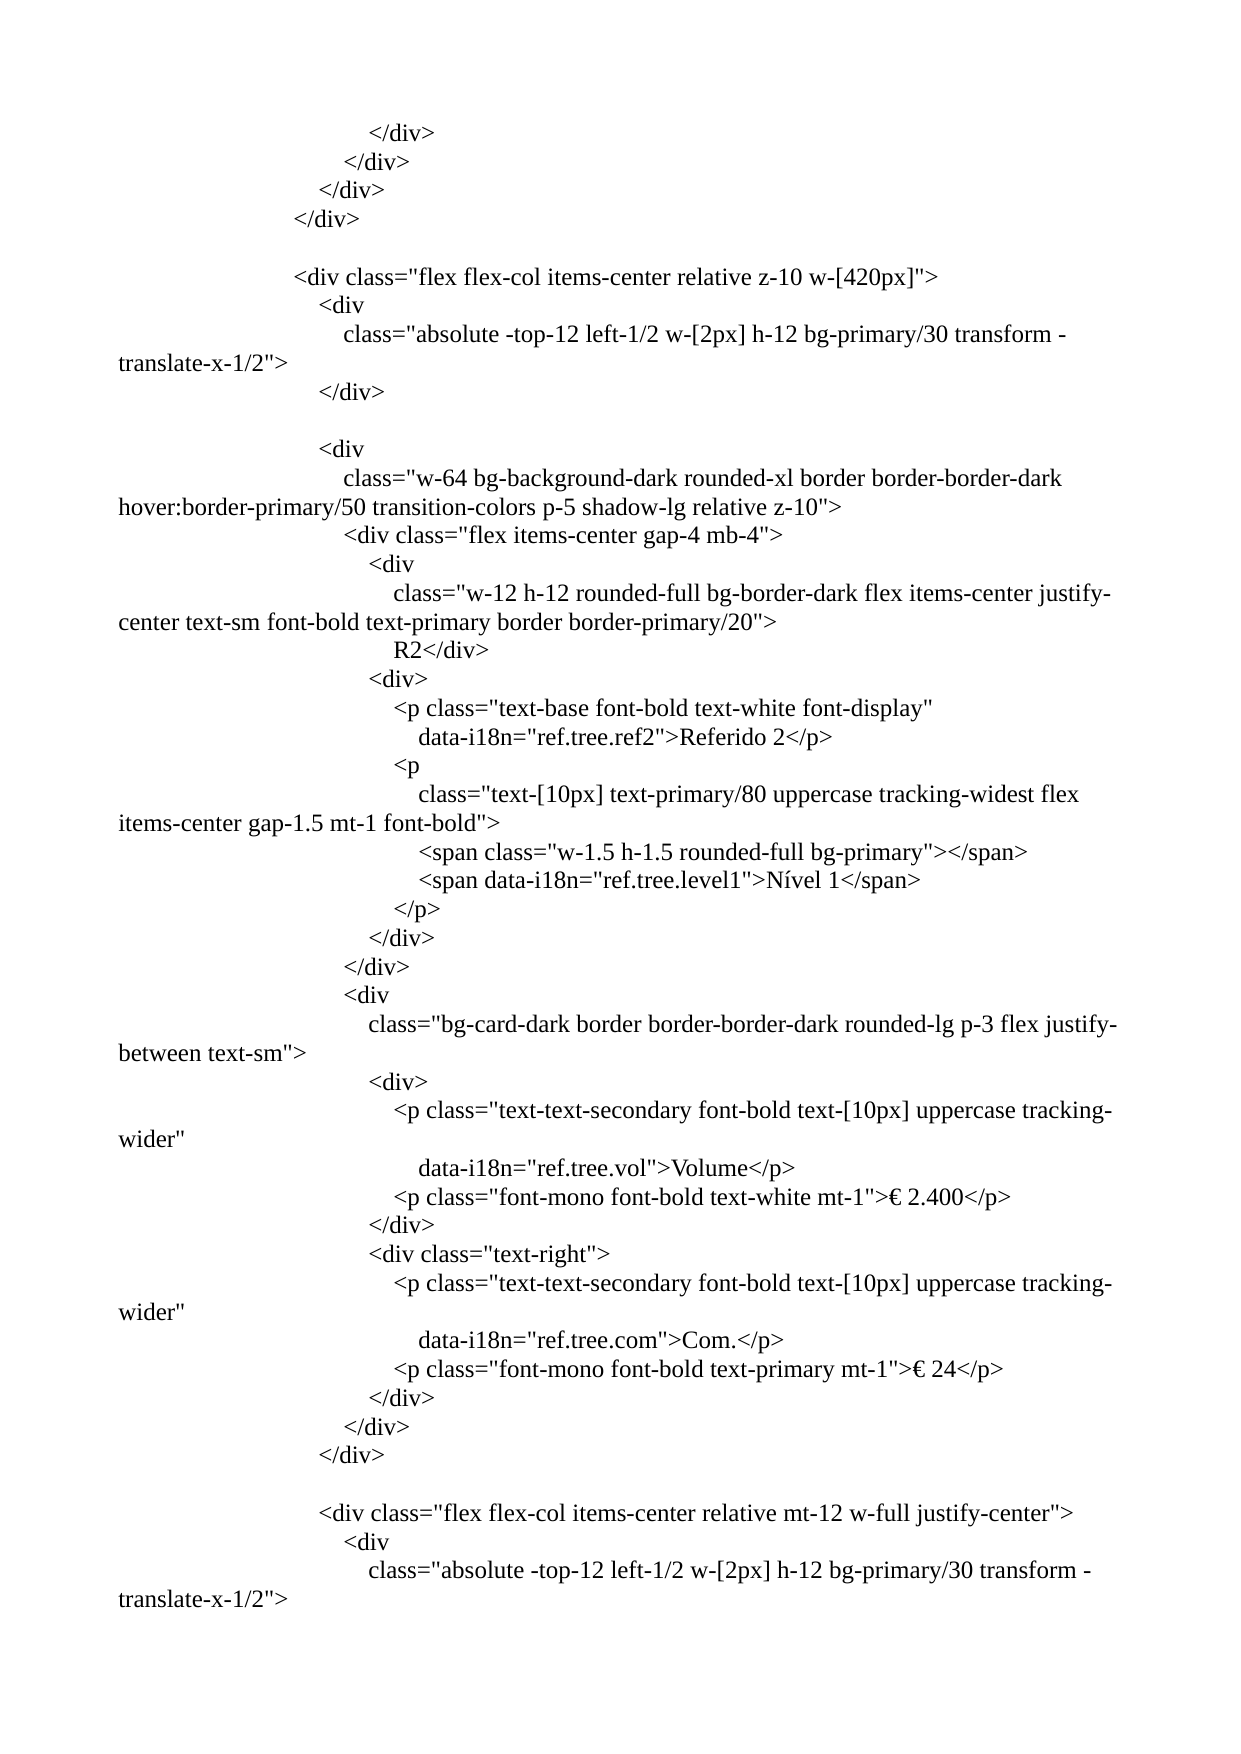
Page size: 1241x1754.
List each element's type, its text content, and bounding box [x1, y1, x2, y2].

table_cell </div> </div> </div> </div> <div class="flex flex-col items-center relative z-10 w-[420px]"> <div class="absolute -top-12 left-1/2 w-[2px] h-12 bg-primary/30 transform -translate-x-1/2"> </div> <div class="w-64 bg-background-dark rounded-xl border border-border-dark hover:border-primary/50 transition-colors p-5 shadow-lg relative z-10"> <div class="flex items-center gap-4 mb-4"> <div class="w-12 h-12 rounded-full bg-border-dark flex items-center justify-center text-sm font-bold text-primary border border-primary/20"> R2</div> <div> <p class="text-base font-bold text-white font-display" data-i18n="ref.tree.ref2">Referido 2</p> <p class="text-[10px] text-primary/80 uppercase tracking-widest flex items-center gap-1.5 mt-1 font-bold"> <span class="w-1.5 h-1.5 rounded-full bg-primary"></span> <span data-i18n="ref.tree.level1">Nível 1</span> </p> </div> </div> <div class="bg-card-dark border border-border-dark rounded-lg p-3 flex justify-between text-sm"> <div> <p class="text-text-secondary font-bold text-[10px] uppercase tracking-wider" data-i18n="ref.tree.vol">Volume</p> <p class="font-mono font-bold text-white mt-1">€ 2.400</p> </div> <div class="text-right"> <p class="text-text-secondary font-bold text-[10px] uppercase tracking-wider" data-i18n="ref.tree.com">Com.</p> <p class="font-mono font-bold text-primary mt-1">€ 24</p> </div> </div> </div> <div class="flex flex-col items-center relative mt-12 w-full justify-center"> <div class="absolute -top-12 left-1/2 w-[2px] h-12 bg-primary/30 transform -translate-x-1/2"> [118, 118, 1122, 1613]
